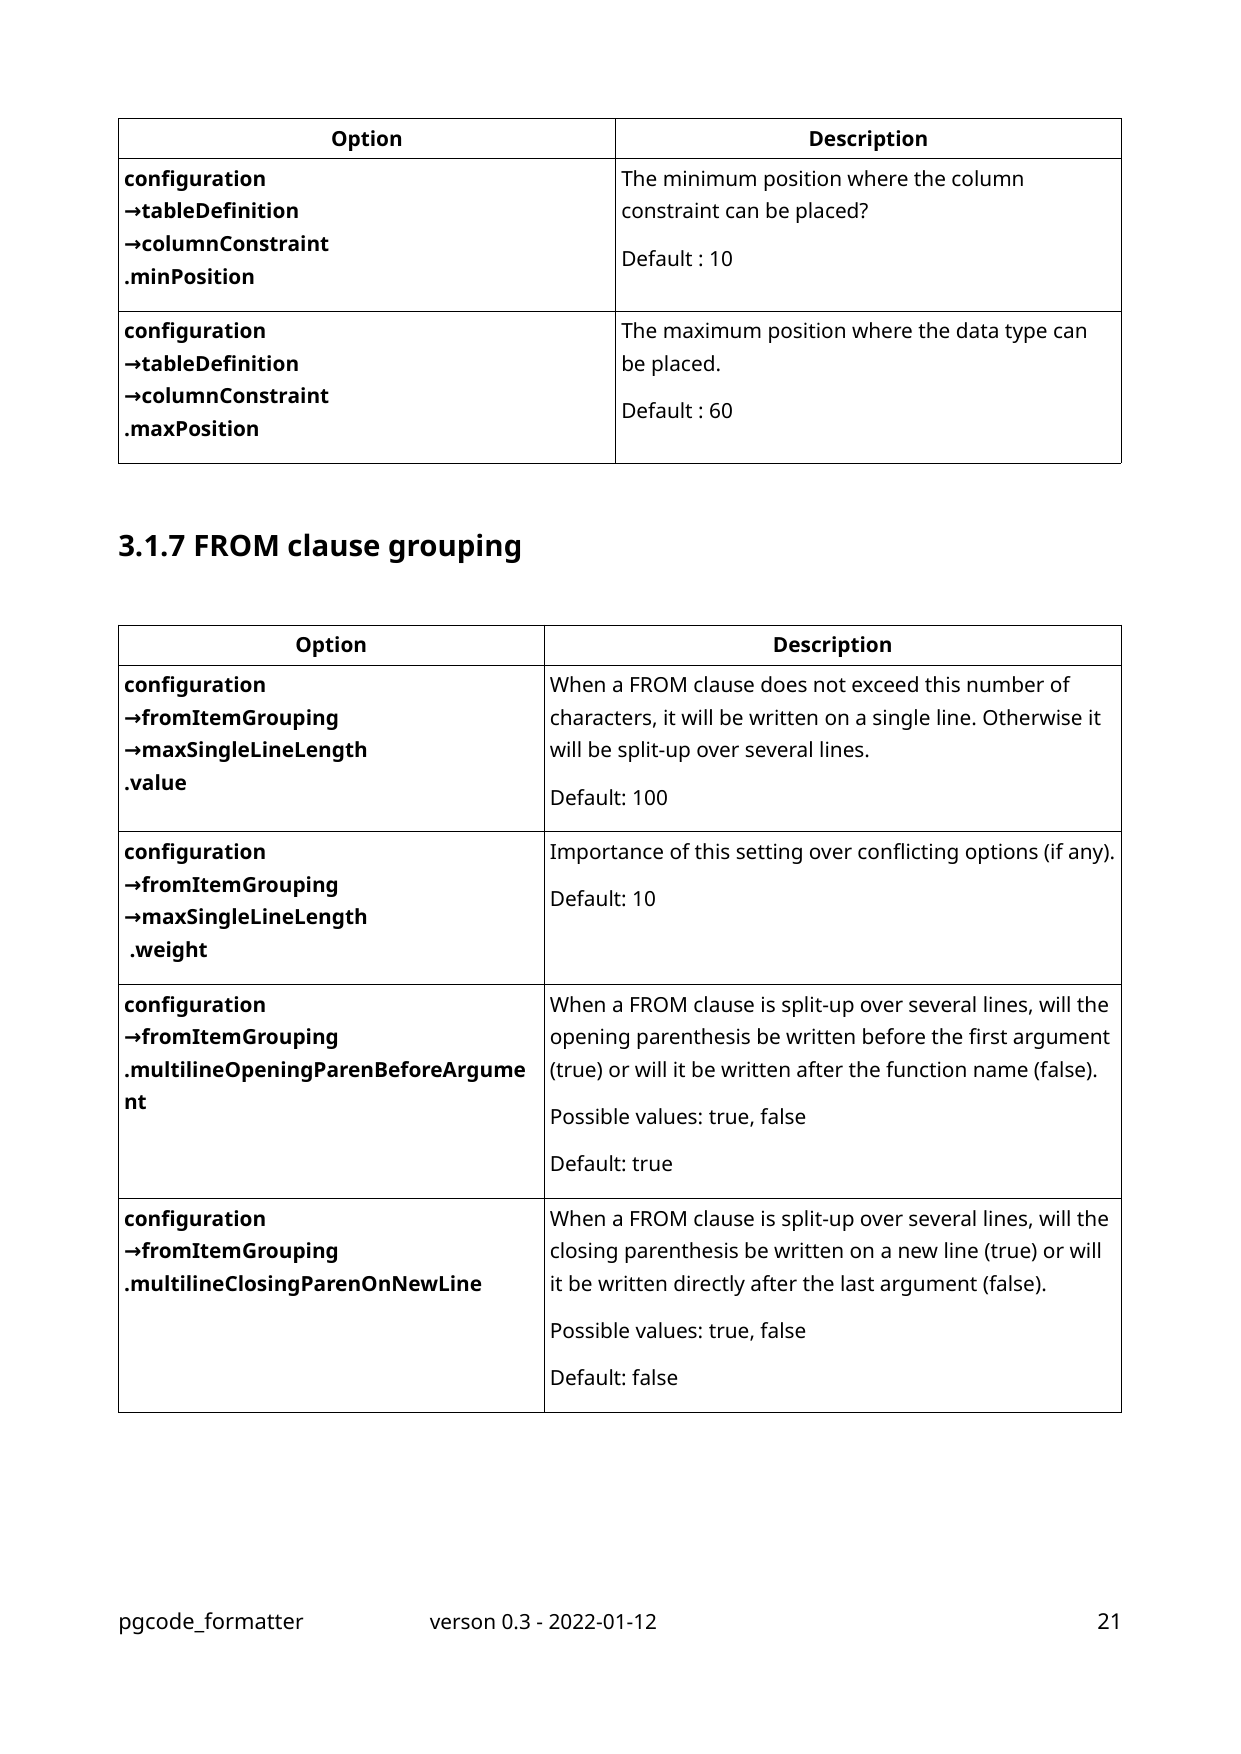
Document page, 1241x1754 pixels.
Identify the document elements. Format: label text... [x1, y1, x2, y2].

table_header Option [119, 119, 615, 158]
table_cell configuration →tableDefinition →columnConstraint .minPosition [119, 159, 615, 311]
table_cell configuration →fromItemGrouping .multilineClosingParenOnNewLine [119, 1199, 544, 1412]
table_cell The minimum position where the column constraint can be placed? Default : 10 [616, 159, 1121, 311]
table_cell When a FROM clause is split-up over several lines, will the closing parenthesis be written on a new line (true) or will it be written directly after the last argument (false). Possible values: true, false Default: false [545, 1199, 1121, 1412]
table_cell Importance of this setting over conflicting options (if any). Default: 10 [545, 832, 1121, 984]
table_header Description [616, 119, 1121, 158]
table_cell configuration →fromItemGrouping →maxSingleLineLength .weight [119, 832, 544, 984]
table_cell configuration →tableDefinition →columnConstraint .maxPosition [119, 312, 615, 463]
table_cell configuration →fromItemGrouping .multilineOpeningParenBeforeArgument [119, 985, 544, 1198]
subtitle FROM clause grouping [118, 525, 1122, 565]
table_header Option [119, 626, 544, 664]
table_header Description [545, 626, 1121, 664]
table_cell When a FROM clause is split-up over several lines, will the opening parenthesis be written before the first argument (true) or will it be written after the function name (false). Possible values: true, false Default: true [545, 985, 1121, 1198]
table_cell configuration →fromItemGrouping →maxSingleLineLength .value [119, 666, 544, 831]
table_cell When a FROM clause does not exceed this number of characters, it will be written on a single line. Otherwise it will be split-up over several lines. Default: 100 [545, 666, 1121, 831]
table_cell The maximum position where the data type can be placed. Default : 60 [616, 312, 1121, 463]
